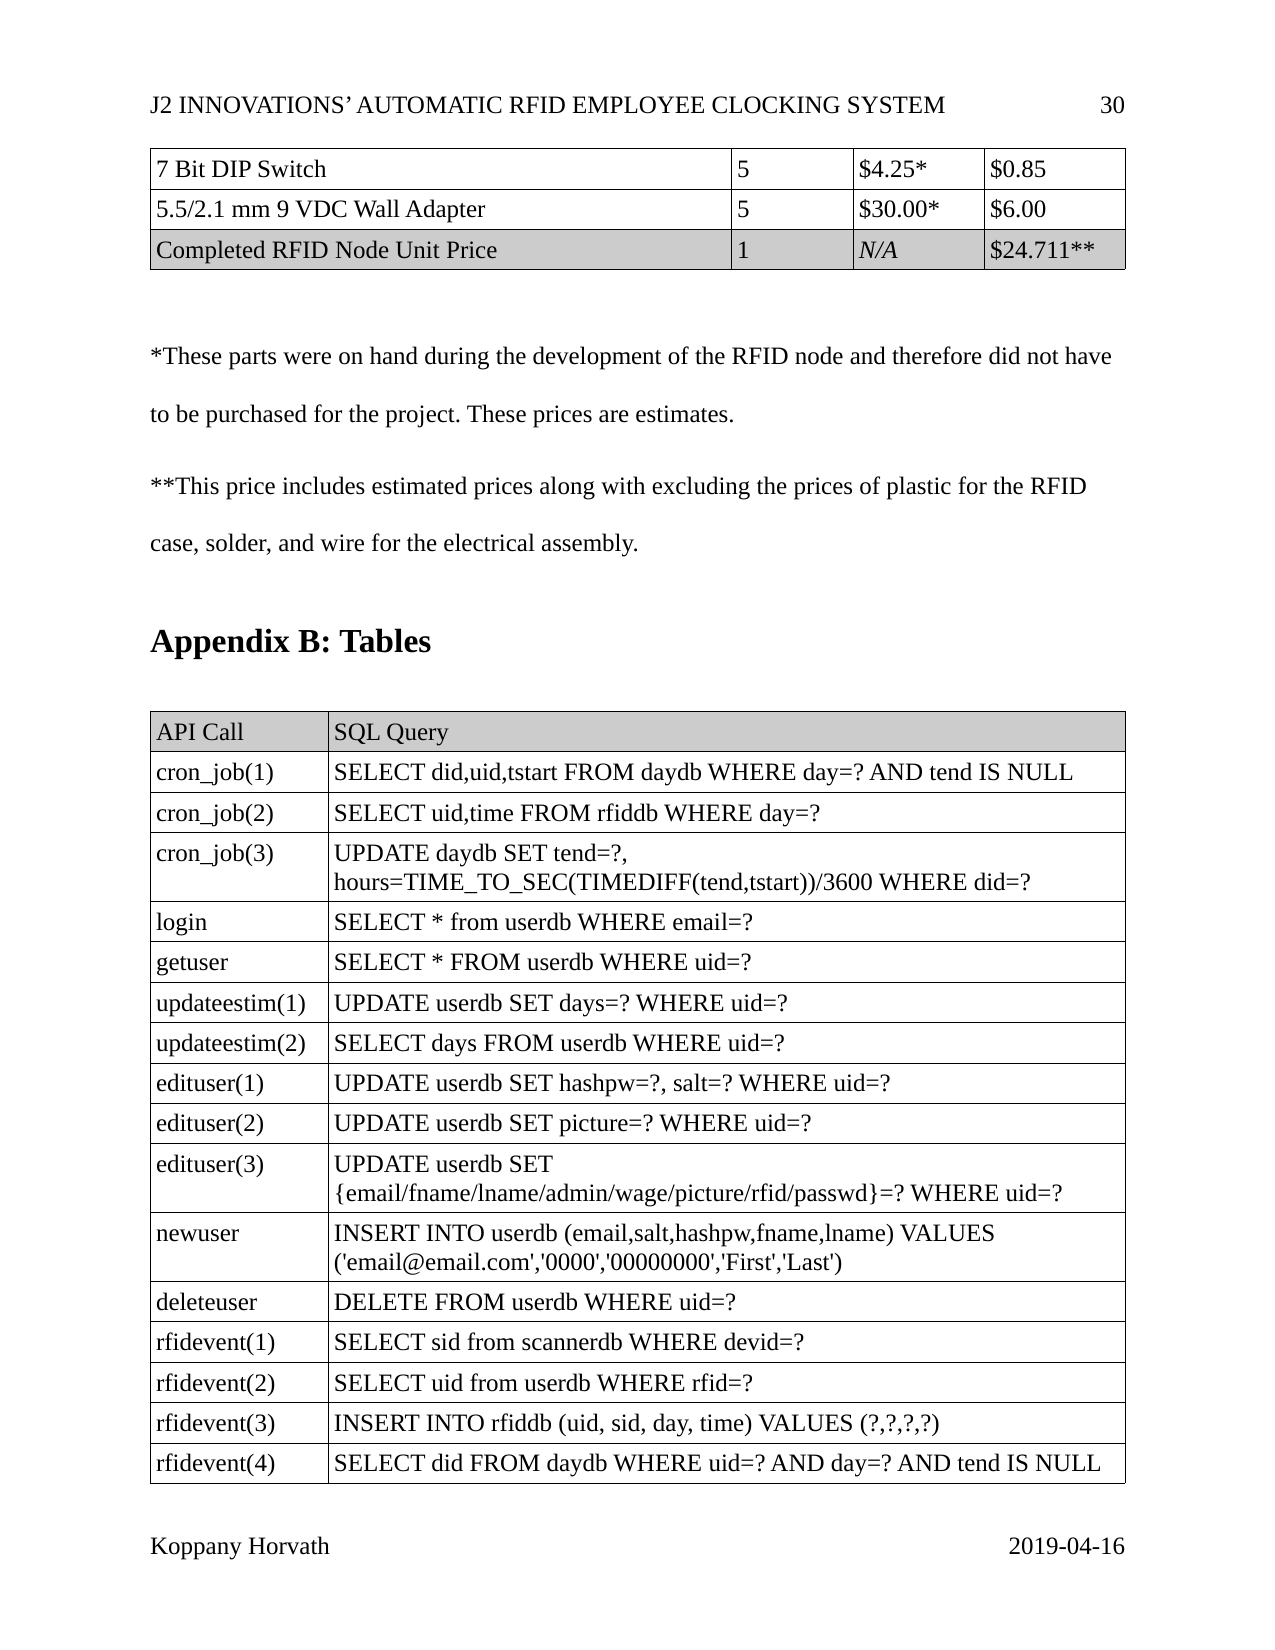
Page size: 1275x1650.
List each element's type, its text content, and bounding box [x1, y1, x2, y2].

table_cell SELECT uid from userdb WHERE rfid=? [329, 1363, 1125, 1402]
table_cell 5.5/2.1 mm 9 VDC Wall Adapter [151, 190, 731, 229]
table_cell login [151, 902, 328, 941]
table_cell rfidevent(2) [151, 1363, 328, 1402]
table_cell SELECT days FROM userdb WHERE uid=? [329, 1023, 1125, 1062]
table_cell 5 [732, 190, 853, 229]
table_cell rfidevent(4) [151, 1444, 328, 1483]
table_cell cron_job(3) [151, 833, 328, 901]
table_cell cron_job(2) [151, 793, 328, 832]
table_cell edituser(3) [151, 1144, 328, 1212]
table_cell 7 Bit DIP Switch [151, 149, 731, 188]
table_cell Completed RFID Node Unit Price [151, 230, 731, 269]
table_cell $30.00* [854, 190, 984, 229]
text *These parts were on hand during the development of the RFID node and therefore did not have to be purchased for the project. These prices are estimates. [150, 341, 1125, 428]
table_cell updateestim(2) [151, 1023, 328, 1062]
table_cell edituser(1) [151, 1064, 328, 1103]
table_header SQL Query [329, 712, 1125, 751]
table_cell SELECT sid from scannerdb WHERE devid=? [329, 1322, 1125, 1362]
table_cell DELETE FROM userdb WHERE uid=? [329, 1282, 1125, 1321]
table_cell SELECT did FROM daydb WHERE uid=? AND day=? AND tend IS NULL [329, 1444, 1125, 1483]
table_cell getuser [151, 942, 328, 982]
table_cell INSERT INTO userdb (email,salt,hashpw,fname,lname) VALUES ('email@email.com','0000','00000000','First','Last') [329, 1213, 1125, 1281]
table_cell cron_job(1) [151, 752, 328, 792]
table_cell updateestim(1) [151, 983, 328, 1022]
table_cell UPDATE userdb SET days=? WHERE uid=? [329, 983, 1125, 1022]
table_cell INSERT INTO rfiddb (uid, sid, day, time) VALUES (?,?,?,?) [329, 1403, 1125, 1442]
table_cell SELECT * FROM userdb WHERE uid=? [329, 942, 1125, 982]
table_cell $6.00 [985, 190, 1125, 229]
table_cell 5 [732, 149, 853, 188]
table_cell SELECT * from userdb WHERE email=? [329, 902, 1125, 941]
table_header API Call [151, 712, 328, 751]
table_cell $4.25* [854, 149, 984, 188]
table_cell SELECT uid,time FROM rfiddb WHERE day=? [329, 793, 1125, 832]
table_cell N/A [854, 230, 984, 269]
table_cell $0.85 [985, 149, 1125, 188]
table_cell rfidevent(3) [151, 1403, 328, 1442]
table_cell $24.711** [985, 230, 1125, 269]
table_cell newuser [151, 1213, 328, 1281]
table_cell edituser(2) [151, 1104, 328, 1143]
text **This price includes estimated prices along with excluding the prices of plastic for the RFID case, solder, and wire for the electrical assembly. [150, 471, 1125, 557]
table_cell SELECT did,uid,tstart FROM daydb WHERE day=? AND tend IS NULL [329, 752, 1125, 792]
table_cell rfidevent(1) [151, 1322, 328, 1362]
table_cell 1 [732, 230, 853, 269]
table_cell UPDATE userdb SET picture=? WHERE uid=? [329, 1104, 1125, 1143]
subtitle Appendix B: Tables [150, 621, 1125, 660]
table_cell UPDATE daydb SET tend=?, hours=TIME_TO_SEC(TIMEDIFF(tend,tstart))/3600 WHERE did=? [329, 833, 1125, 901]
table_cell deleteuser [151, 1282, 328, 1321]
table_cell UPDATE userdb SET {email/fname/lname/admin/wage/picture/rfid/passwd}=? WHERE uid=? [329, 1144, 1125, 1212]
table_cell UPDATE userdb SET hashpw=?, salt=? WHERE uid=? [329, 1064, 1125, 1103]
